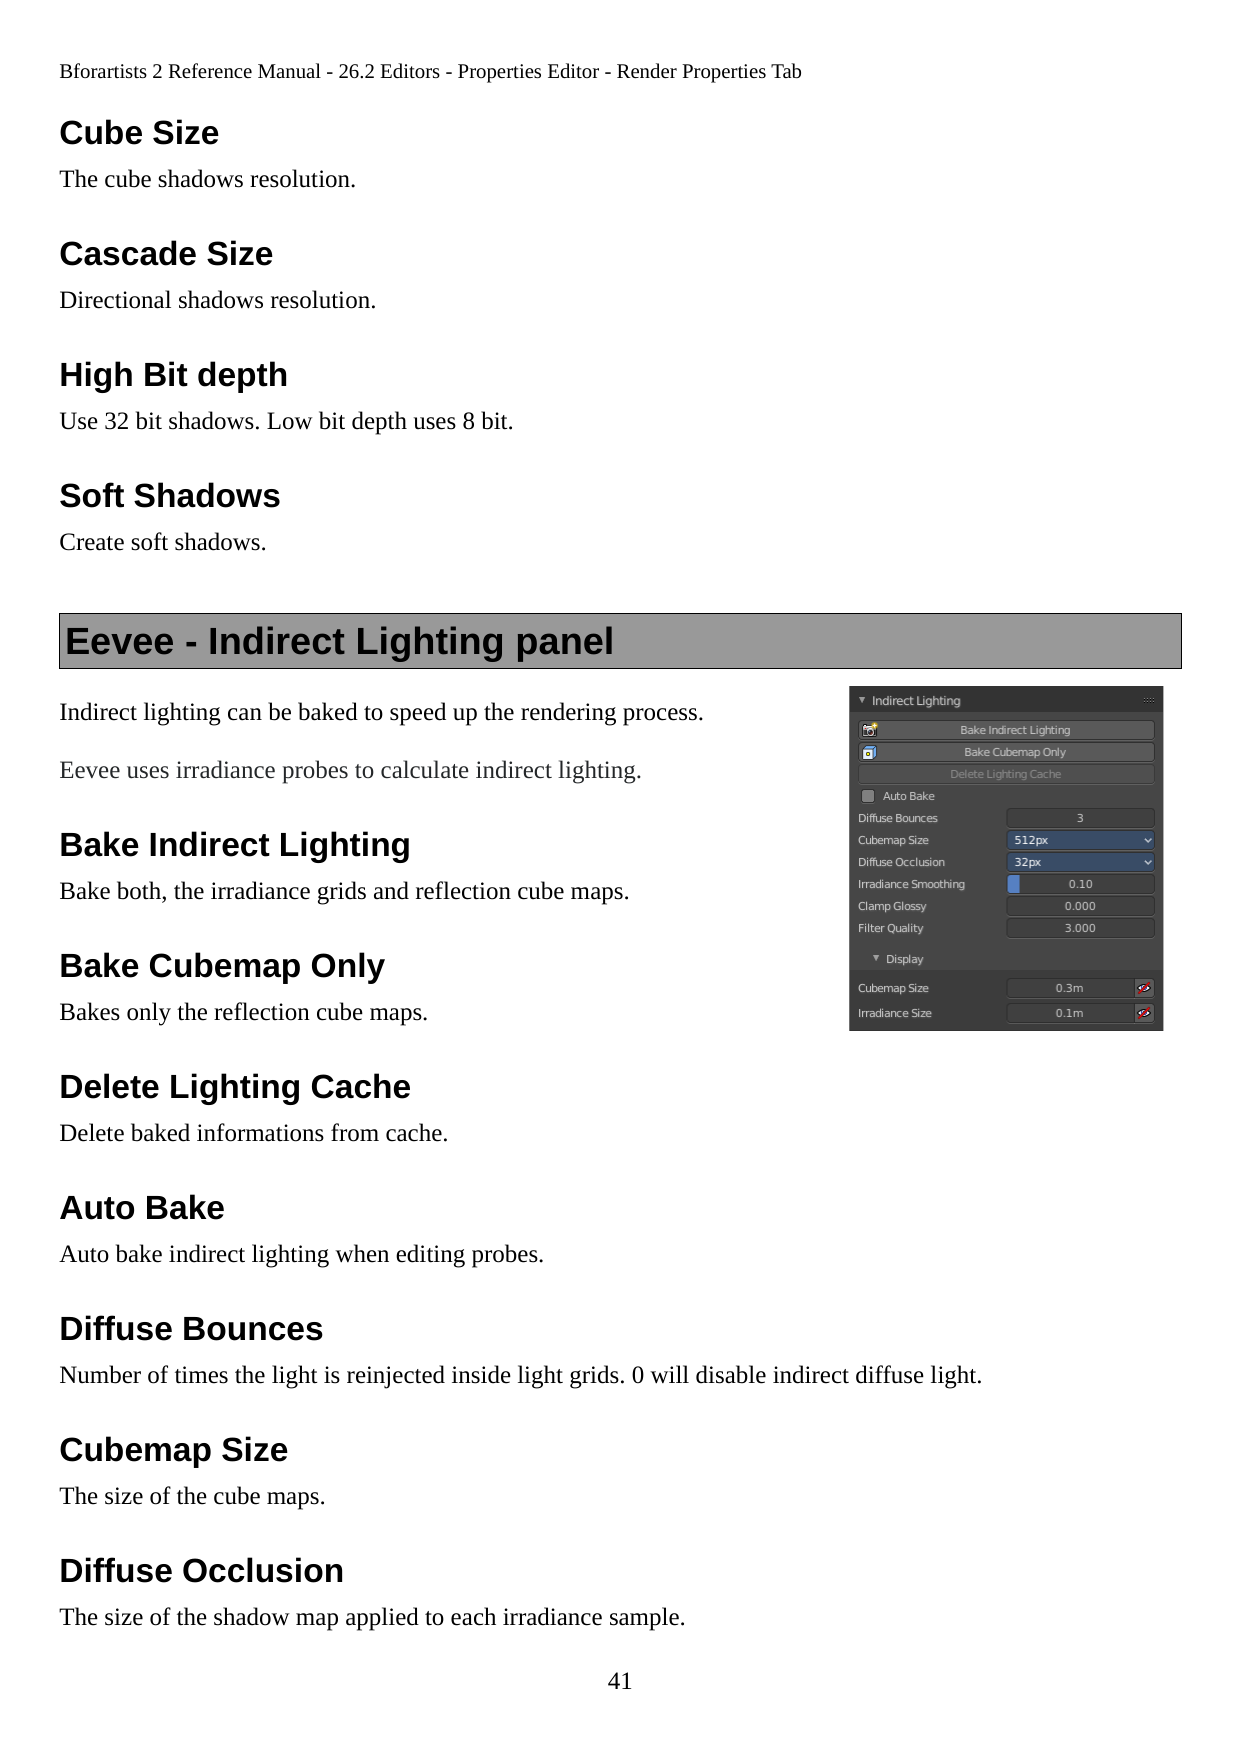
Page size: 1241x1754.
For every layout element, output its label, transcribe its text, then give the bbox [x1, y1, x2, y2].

subtitle [1164, 824, 1181, 863]
text Create soft shadows. [59, 527, 1181, 556]
subtitle Soft Shadows [59, 476, 1181, 514]
text Delete baked informations from cache. [59, 1118, 1181, 1147]
picture [849, 686, 1164, 1031]
text Bake both, the irradiance grids and reflection cube maps. [59, 876, 849, 904]
subtitle High Bit depth [59, 355, 1181, 393]
text Auto bake indirect lighting when editing probes. [59, 1239, 1181, 1268]
subtitle Bake Indirect Lighting [59, 824, 849, 863]
table_header Eevee - Indirect Lighting panel [60, 614, 1181, 668]
text Eevee uses irradiance probes to calculate indirect lighting. [59, 755, 849, 783]
subtitle Delete Lighting Cache [59, 1067, 1181, 1105]
text The size of the cube maps. [59, 1481, 1181, 1510]
text Indirect lighting can be baked to speed up the rendering process. [59, 697, 849, 726]
subtitle Bake Cubemap Only [59, 946, 849, 984]
text Directional shadows resolution. [59, 285, 1181, 313]
text The size of the shadow map applied to each irradiance sample. [59, 1602, 1181, 1631]
subtitle Diffuse Occlusion [59, 1551, 1181, 1589]
text Use 32 bit shadows. Low bit depth uses 8 bit. [59, 406, 1181, 434]
text The cube shadows resolution. [59, 164, 1181, 192]
subtitle Auto Bake [59, 1188, 1181, 1226]
text Number of times the light is reinjected inside light grids. 0 will disable indirect diffuse light. [59, 1360, 1181, 1389]
subtitle Diffuse Bounces [59, 1309, 1181, 1347]
subtitle Cubemap Size [59, 1430, 1181, 1468]
subtitle [1164, 946, 1181, 984]
text Bakes only the reflection cube maps. [59, 997, 849, 1026]
subtitle Cube Size [59, 113, 1181, 151]
subtitle Cascade Size [59, 234, 1181, 272]
